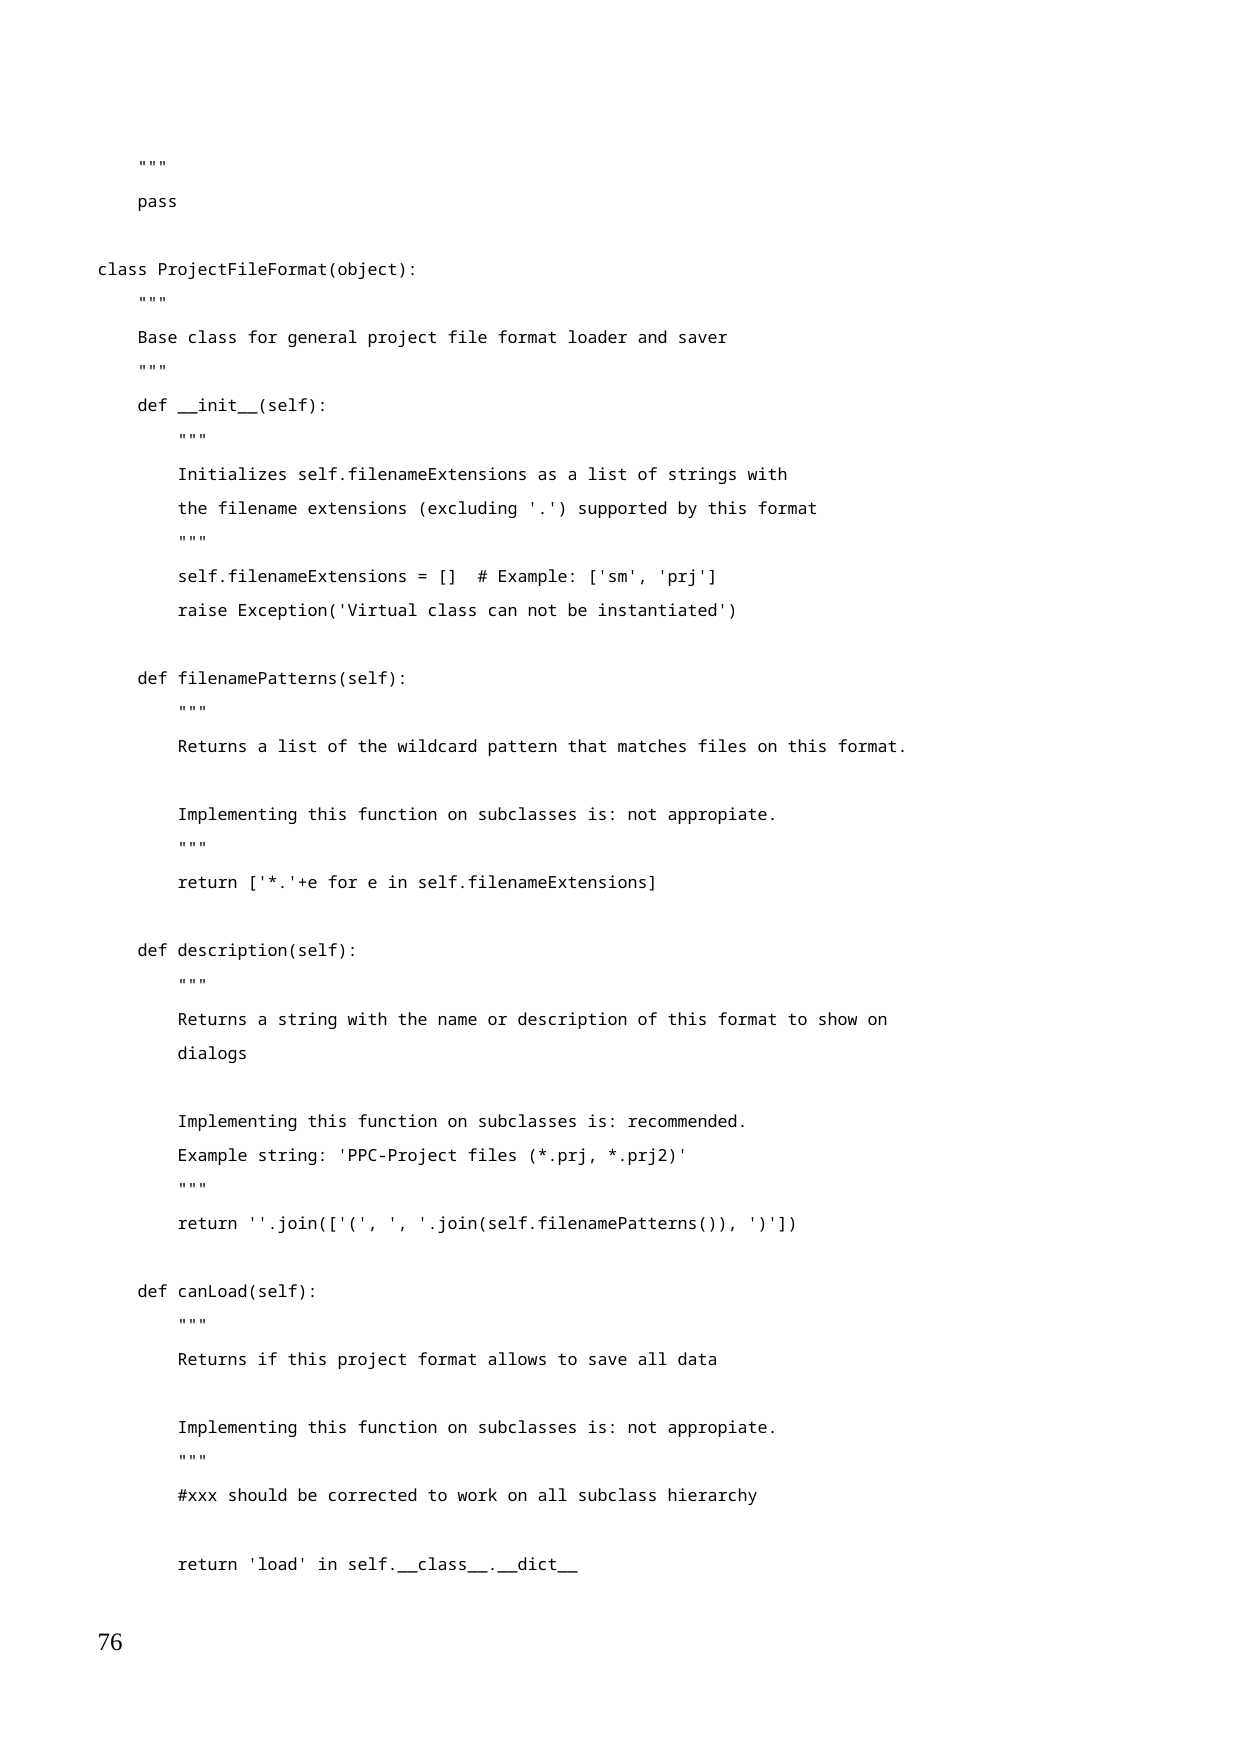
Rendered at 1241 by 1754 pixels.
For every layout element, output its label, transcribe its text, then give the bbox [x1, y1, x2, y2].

text def canLoad(self): [97, 1280, 1113, 1302]
text """ [97, 1177, 1113, 1200]
text self.filenameExtensions = [] # Example: ['sm', 'prj'] [97, 564, 1113, 587]
text """ [97, 530, 1113, 553]
text def __init__(self): [97, 394, 1113, 417]
text """ [97, 360, 1113, 383]
text """ [97, 292, 1113, 314]
text """ [97, 1450, 1113, 1473]
text Implementing this function on subclasses is: not appropiate. [97, 1416, 1113, 1439]
text """ [97, 428, 1113, 451]
text Returns a list of the wildcard pattern that matches files on this format. [97, 735, 1113, 757]
text return 'load' in self.__class__.__dict__ [97, 1552, 1113, 1575]
text """ [97, 837, 1113, 859]
text raise Exception('Virtual class can not be instantiated') [97, 598, 1113, 621]
text Initializes self.filenameExtensions as a list of strings with [97, 462, 1113, 485]
text Returns a string with the name or description of this format to show on [97, 1007, 1113, 1030]
text Implementing this function on subclasses is: not appropiate. [97, 803, 1113, 826]
text Implementing this function on subclasses is: recommended. [97, 1109, 1113, 1132]
text Returns if this project format allows to save all data [97, 1348, 1113, 1371]
text def description(self): [97, 939, 1113, 962]
text the filename extensions (excluding '.') supported by this format [97, 496, 1113, 519]
text """ [97, 1314, 1113, 1336]
text def filenamePatterns(self): [97, 667, 1113, 689]
text Example string: 'PPC-Project files (*.prj, *.prj2)' [97, 1143, 1113, 1166]
text """ [97, 973, 1113, 996]
text """ [97, 701, 1113, 723]
text dialogs [97, 1041, 1113, 1064]
text #xxx should be corrected to work on all subclass hierarchy [97, 1484, 1113, 1507]
text """ [97, 156, 1113, 178]
text class ProjectFileFormat(object): [97, 258, 1113, 281]
text pass [97, 190, 1113, 212]
text return ['*.'+e for e in self.filenameExtensions] [97, 871, 1113, 894]
text Base class for general project file format loader and saver [97, 326, 1113, 349]
text return ''.join(['(', ', '.join(self.filenamePatterns()), ')']) [97, 1212, 1113, 1234]
